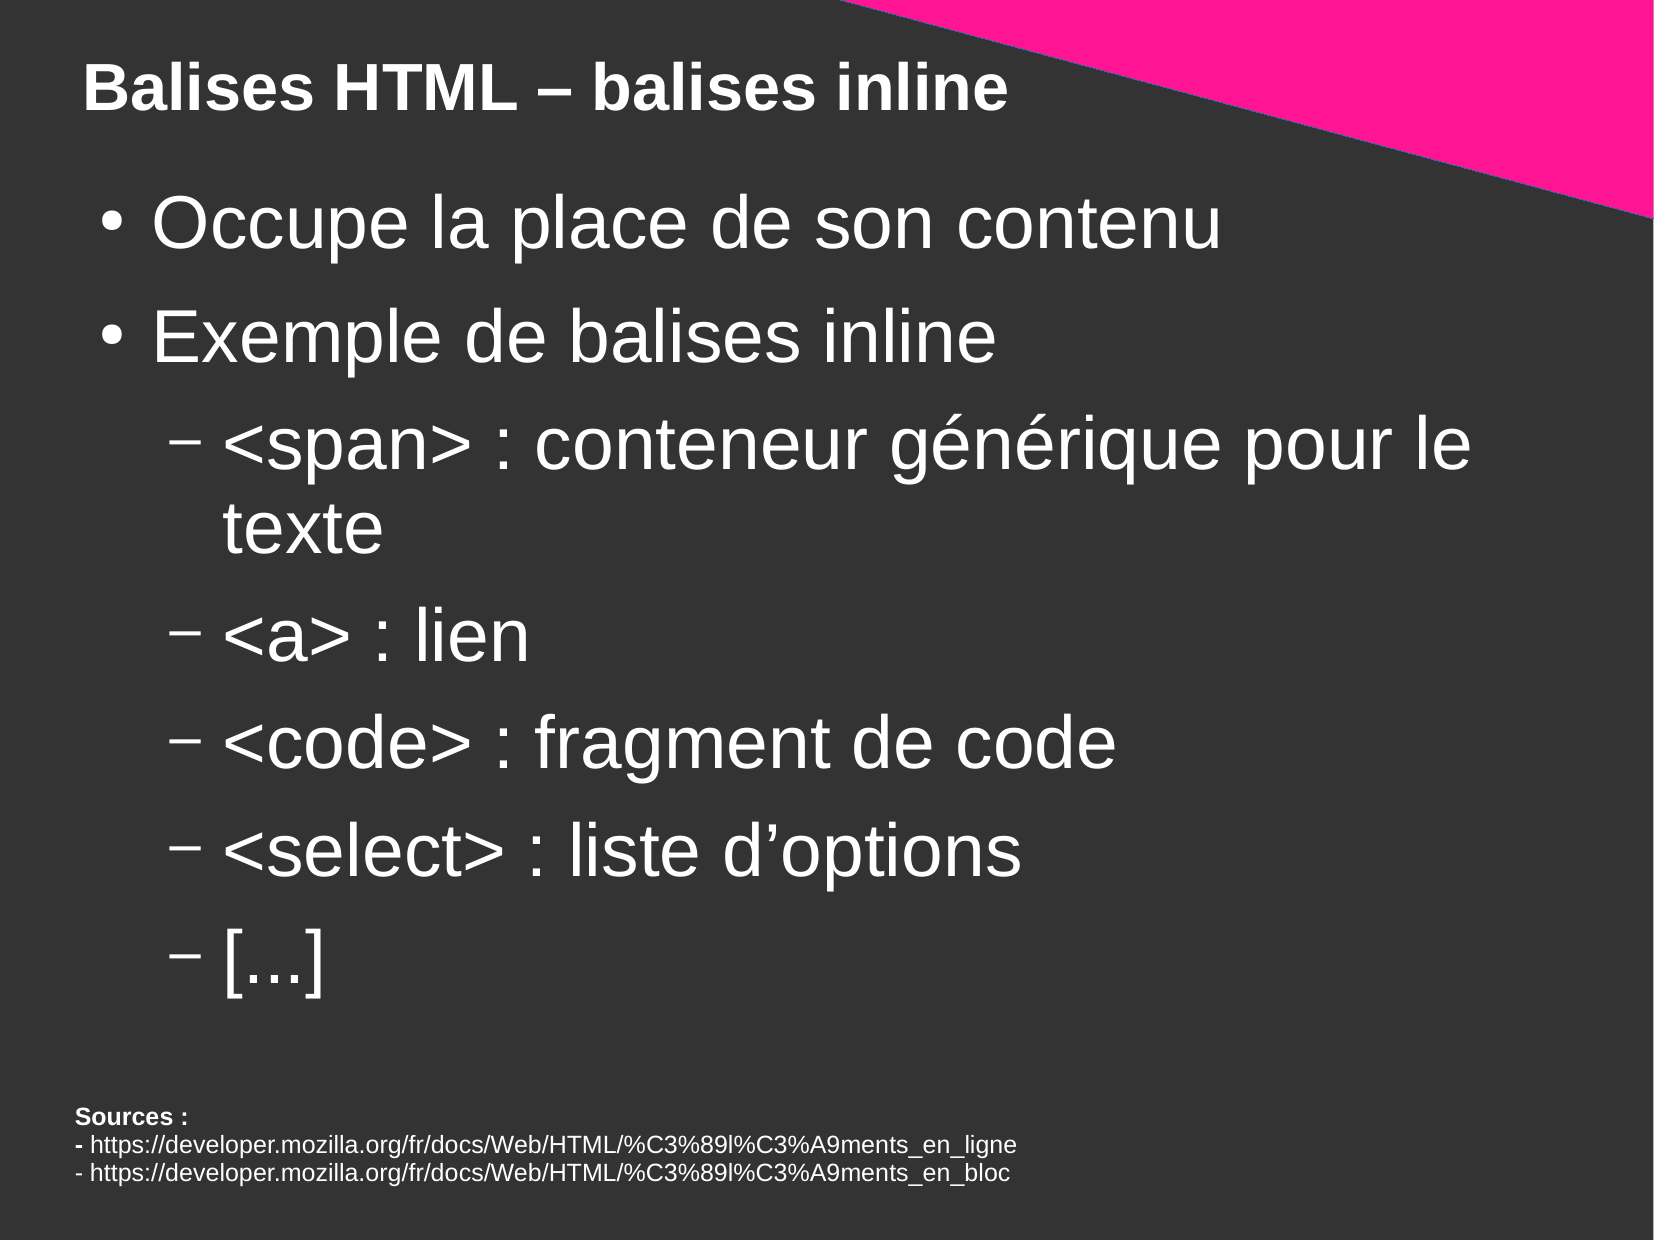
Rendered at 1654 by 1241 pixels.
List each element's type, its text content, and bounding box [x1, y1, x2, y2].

title Balises HTML – balises inline [82, 49, 1405, 153]
list Occupe la place de son contenu Exemple de balises inline <span> : conteneur générique pour le texte <a> : lien <code> : fragment de code <select> : liste d’options [...] [81, 180, 1621, 1036]
text_box [840, 0, 1654, 219]
text_box Sources : - https://developer.mozilla.org/fr/docs/Web/HTML/%C3%89l%C3%A9ments_en_ligne - https://developer.mozilla.org/fr/docs/Web/HTML/%C3%89l%C3%A9ments_en_bloc [60, 1095, 1546, 1208]
